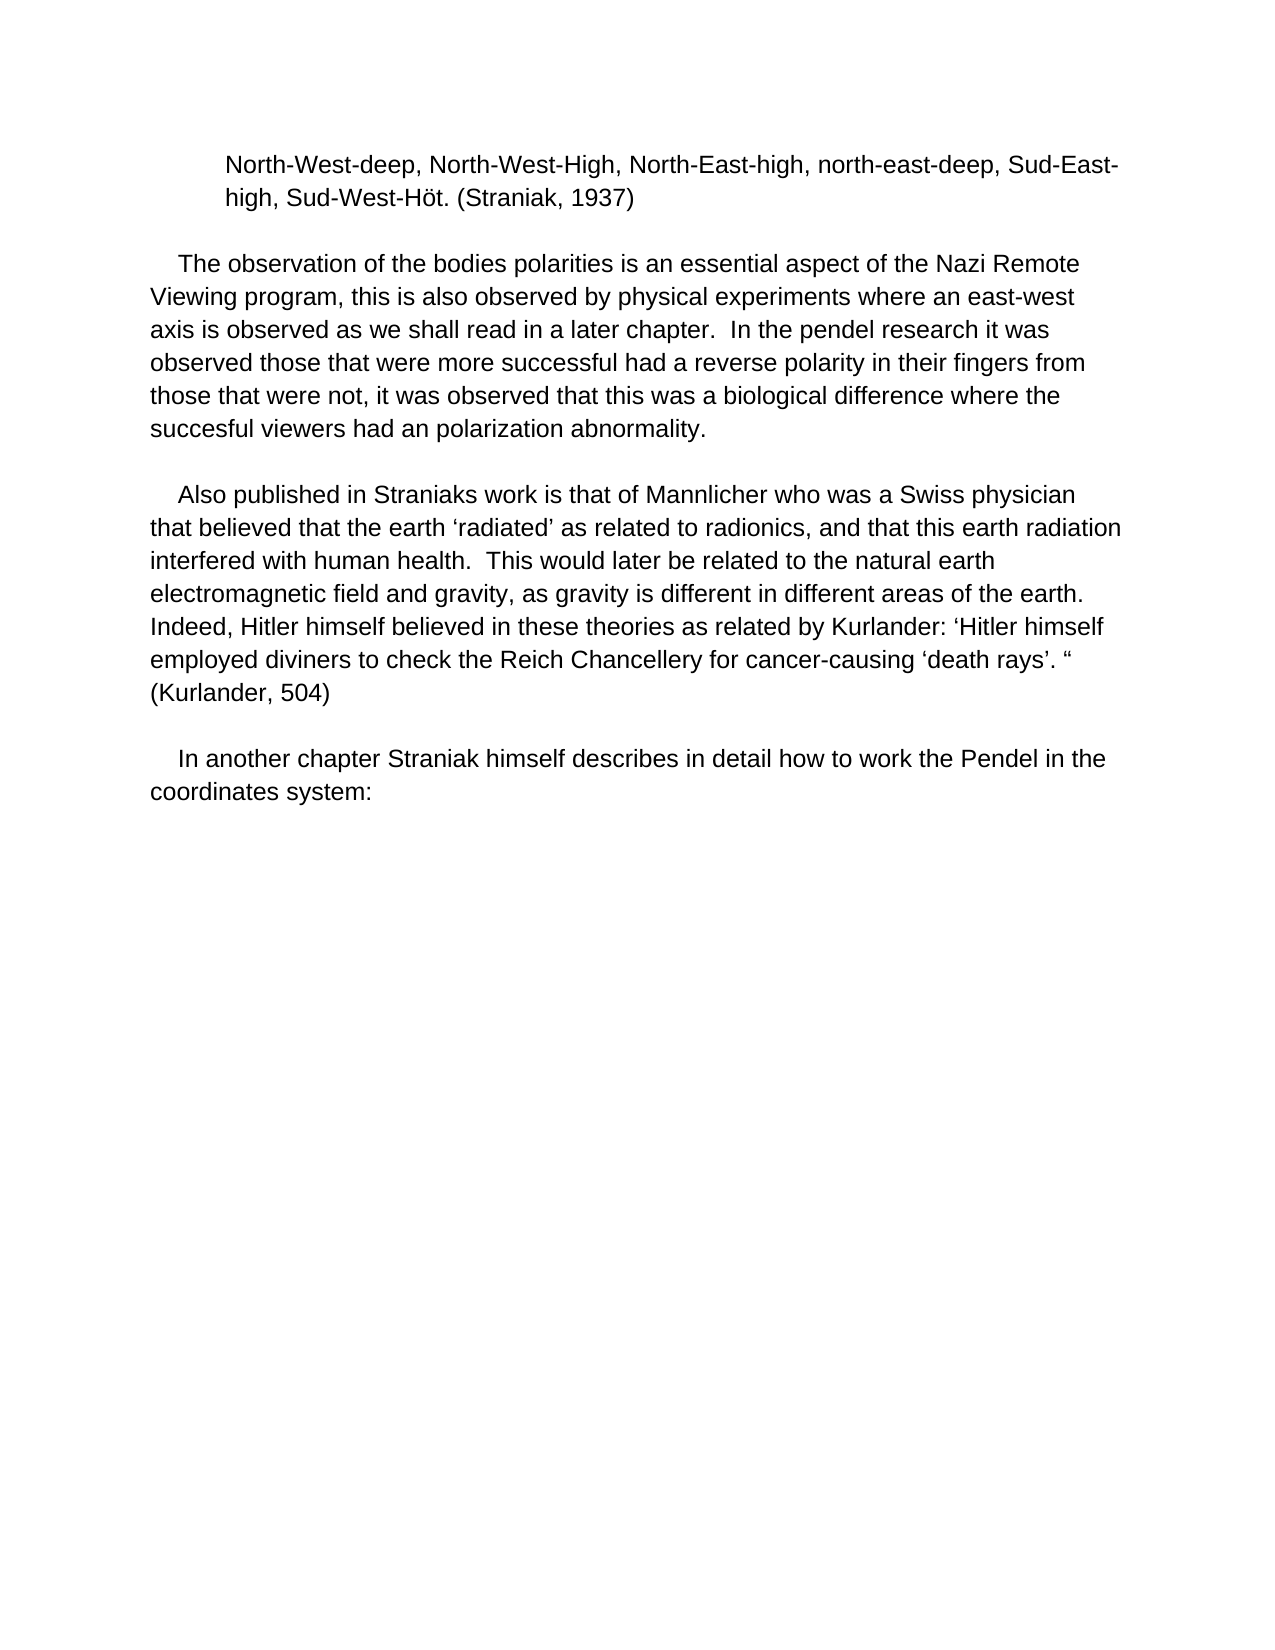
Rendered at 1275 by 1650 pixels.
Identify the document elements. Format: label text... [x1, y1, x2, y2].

text North-West-deep, North-West-High, North-East-high, north-east-deep, Sud-East-high, Sud-West-Höt. (Straniak, 1937) [225, 150, 1125, 212]
text In another chapter Straniak himself describes in detail how to work the Pendel in the coordinates system: [150, 744, 1125, 806]
text The observation of the bodies polarities is an essential aspect of the Nazi Remote Viewing program, this is also observed by physical experiments where an east-west axis is observed as we shall read in a later chapter. In the pendel research it was observed those that were more successful had a reverse polarity in their fingers from those that were not, it was observed that this was a biological difference where the succesful viewers had an polarization abnormality. [150, 249, 1125, 443]
text Also published in Straniaks work is that of Mannlicher who was a Swiss physician that believed that the earth ‘radiated’ as related to radionics, and that this earth radiation interfered with human health. This would later be related to the natural earth electromagnetic field and gravity, as gravity is different in different areas of the earth. Indeed, Hitler himself believed in these theories as related by Kurlander: ‘Hitler himself employed diviners to check the Reich Chancellery for cancer-causing ‘death rays’. “ (Kurlander, 504) [150, 480, 1125, 707]
